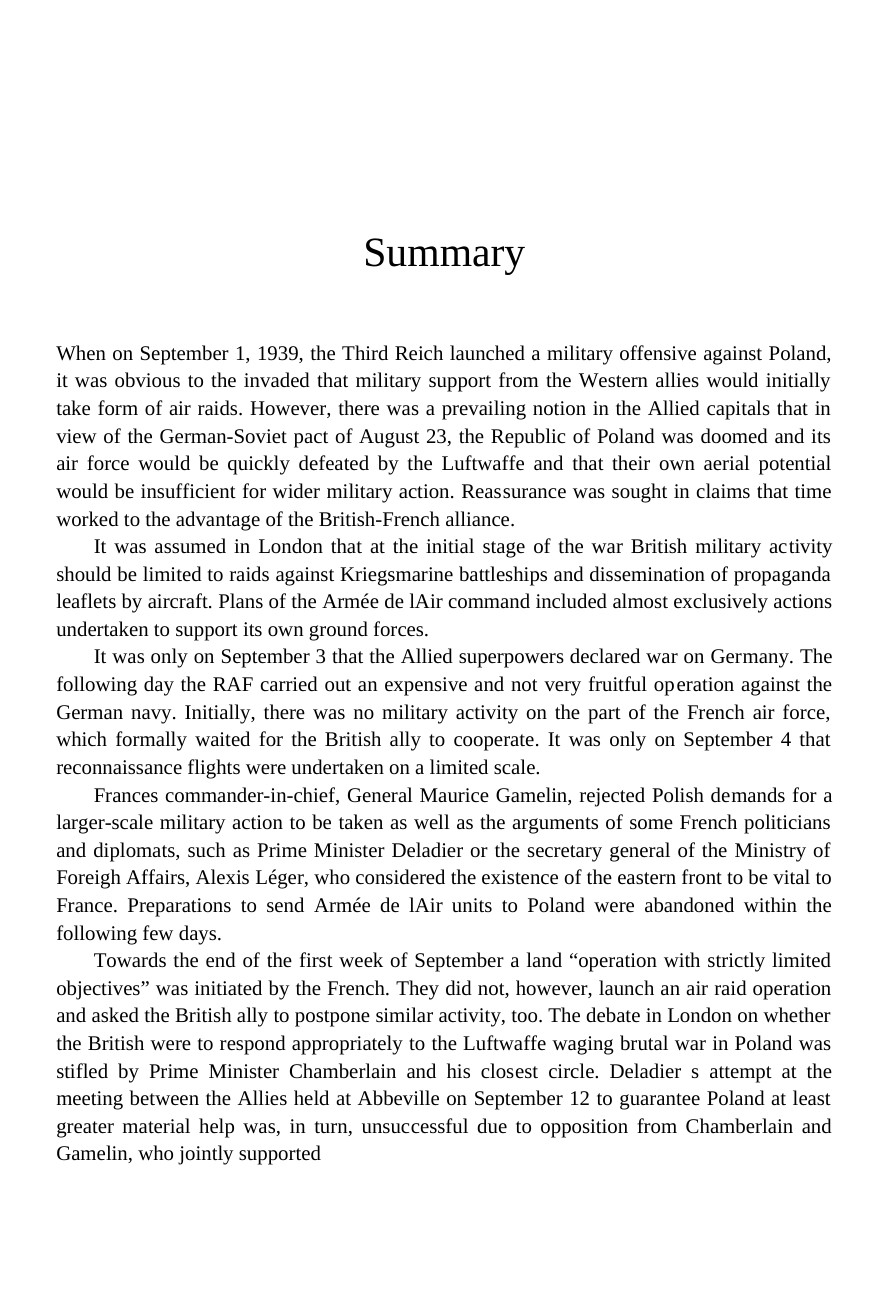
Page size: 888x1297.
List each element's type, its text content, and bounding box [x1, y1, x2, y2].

text When on September 1, 1939, the Third Reich launched a military offensive against Poland, it was obvious to the invaded that military support from the Western allies would initially take form of air raids. However, there was a prevailing notion in the Allied capitals that in view of the German-Soviet pact of August 23, the Republic of Poland was doomed and its air force would be quickly defeated by the Luftwaffe and that their own aerial potential would be insufficient for wider military action. Reas­surance was sought in claims that time worked to the advantage of the British-French alliance. [56, 341, 832, 531]
text Frances commander-in-chief, General Maurice Gamelin, rejected Polish de­mands for a larger-scale military action to be taken as well as the arguments of some French politicians and diplomats, such as Prime Minister Deladier or the secretary general of the Ministry of Foreigh Affairs, Alexis Léger, who considered the existence of the eastern front to be vital to France. Preparations to send Armée de lAir units to Poland were abandoned within the following few days. [56, 782, 832, 944]
text It was only on September 3 that the Allied superpowers declared war on Ger­many. The following day the RAF carried out an expensive and not very fruitful op­eration against the German navy. Initially, there was no military activity on the part of the French air force, which formally waited for the British ally to cooperate. It was only on September 4 that reconnaissance flights were undertaken on a limited scale. [56, 644, 832, 779]
text It was assumed in London that at the initial stage of the war British military ac­tivity should be limited to raids against Kriegsmarine battleships and dissemination of propaganda leaflets by aircraft. Plans of the Armée de lAir command included almost exclusively actions undertaken to support its own ground forces. [56, 534, 832, 641]
subtitle Summary [56, 227, 832, 275]
text Towards the end of the first week of September a land “operation with strictly limited objectives” was initiated by the French. They did not, however, launch an air raid operation and asked the British ally to postpone similar activity, too. The debate in London on whether the British were to respond appropriately to the Luftwaffe waging brutal war in Poland was stifled by Prime Minister Chamberlain and his clos­est circle. Deladier s attempt at the meeting between the Allies held at Abbeville on September 12 to guarantee Poland at least greater material help was, in turn, unsuc­cessful due to opposition from Chamberlain and Gamelin, who jointly supported [56, 948, 832, 1165]
